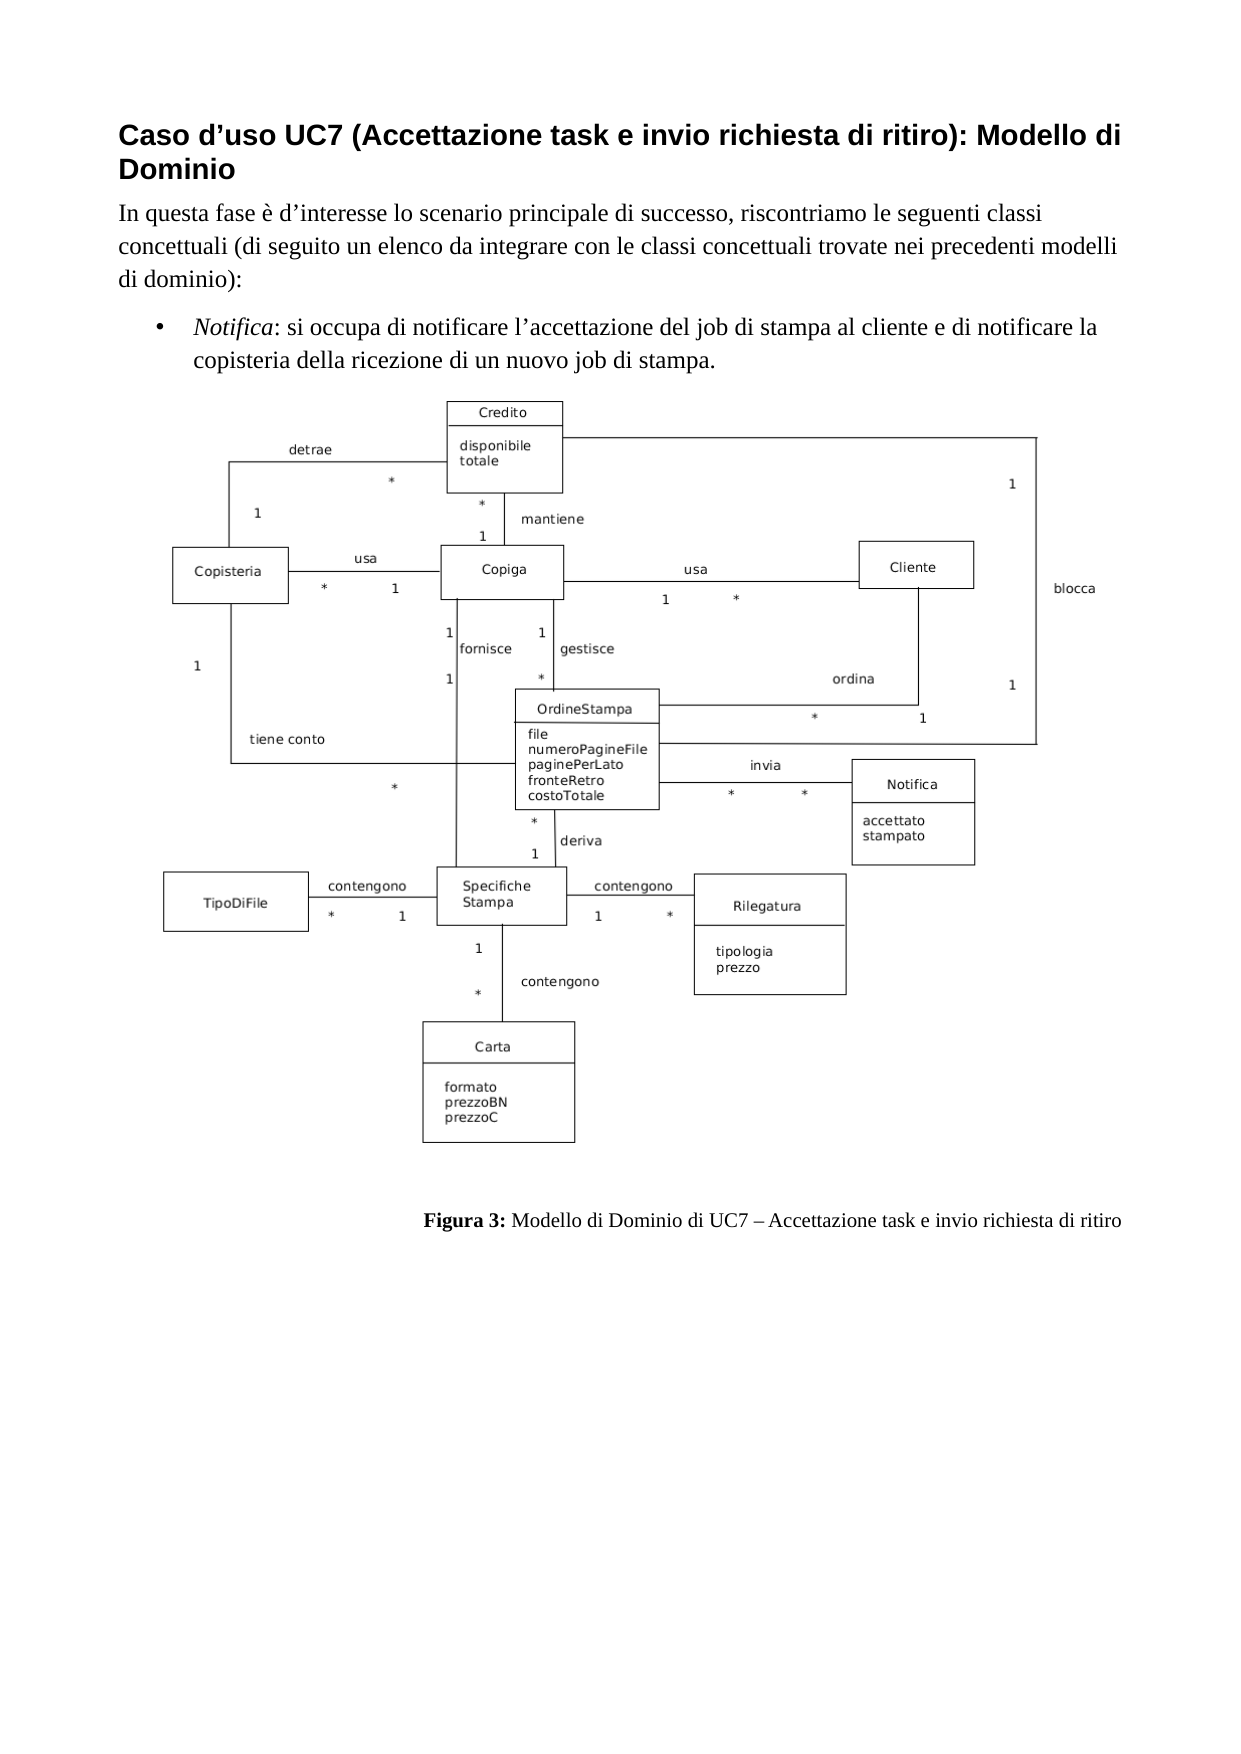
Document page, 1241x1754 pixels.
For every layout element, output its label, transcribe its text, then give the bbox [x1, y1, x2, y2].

list Notifica: si occupa di notificare l’accettazione del job di stampa al cliente e di notificare la copisteria della ricezione di un nuovo job di stampa. [156, 312, 1122, 373]
picture [118, 392, 1123, 1157]
text In questa fase è d’interesse lo scenario principale di successo, riscontriamo le seguenti classi concettuali (di seguito un elenco da integrare con le classi concettuali trovate nei precedenti modelli di dominio): [118, 198, 1122, 293]
text Figura 3: Modello di Dominio di UC7 – Accettazione task e invio richiesta di ritiro [118, 1208, 1122, 1232]
subtitle Caso d’uso UC7 (Accettazione task e invio richiesta di ritiro): Modello di Dominio [118, 118, 1122, 186]
